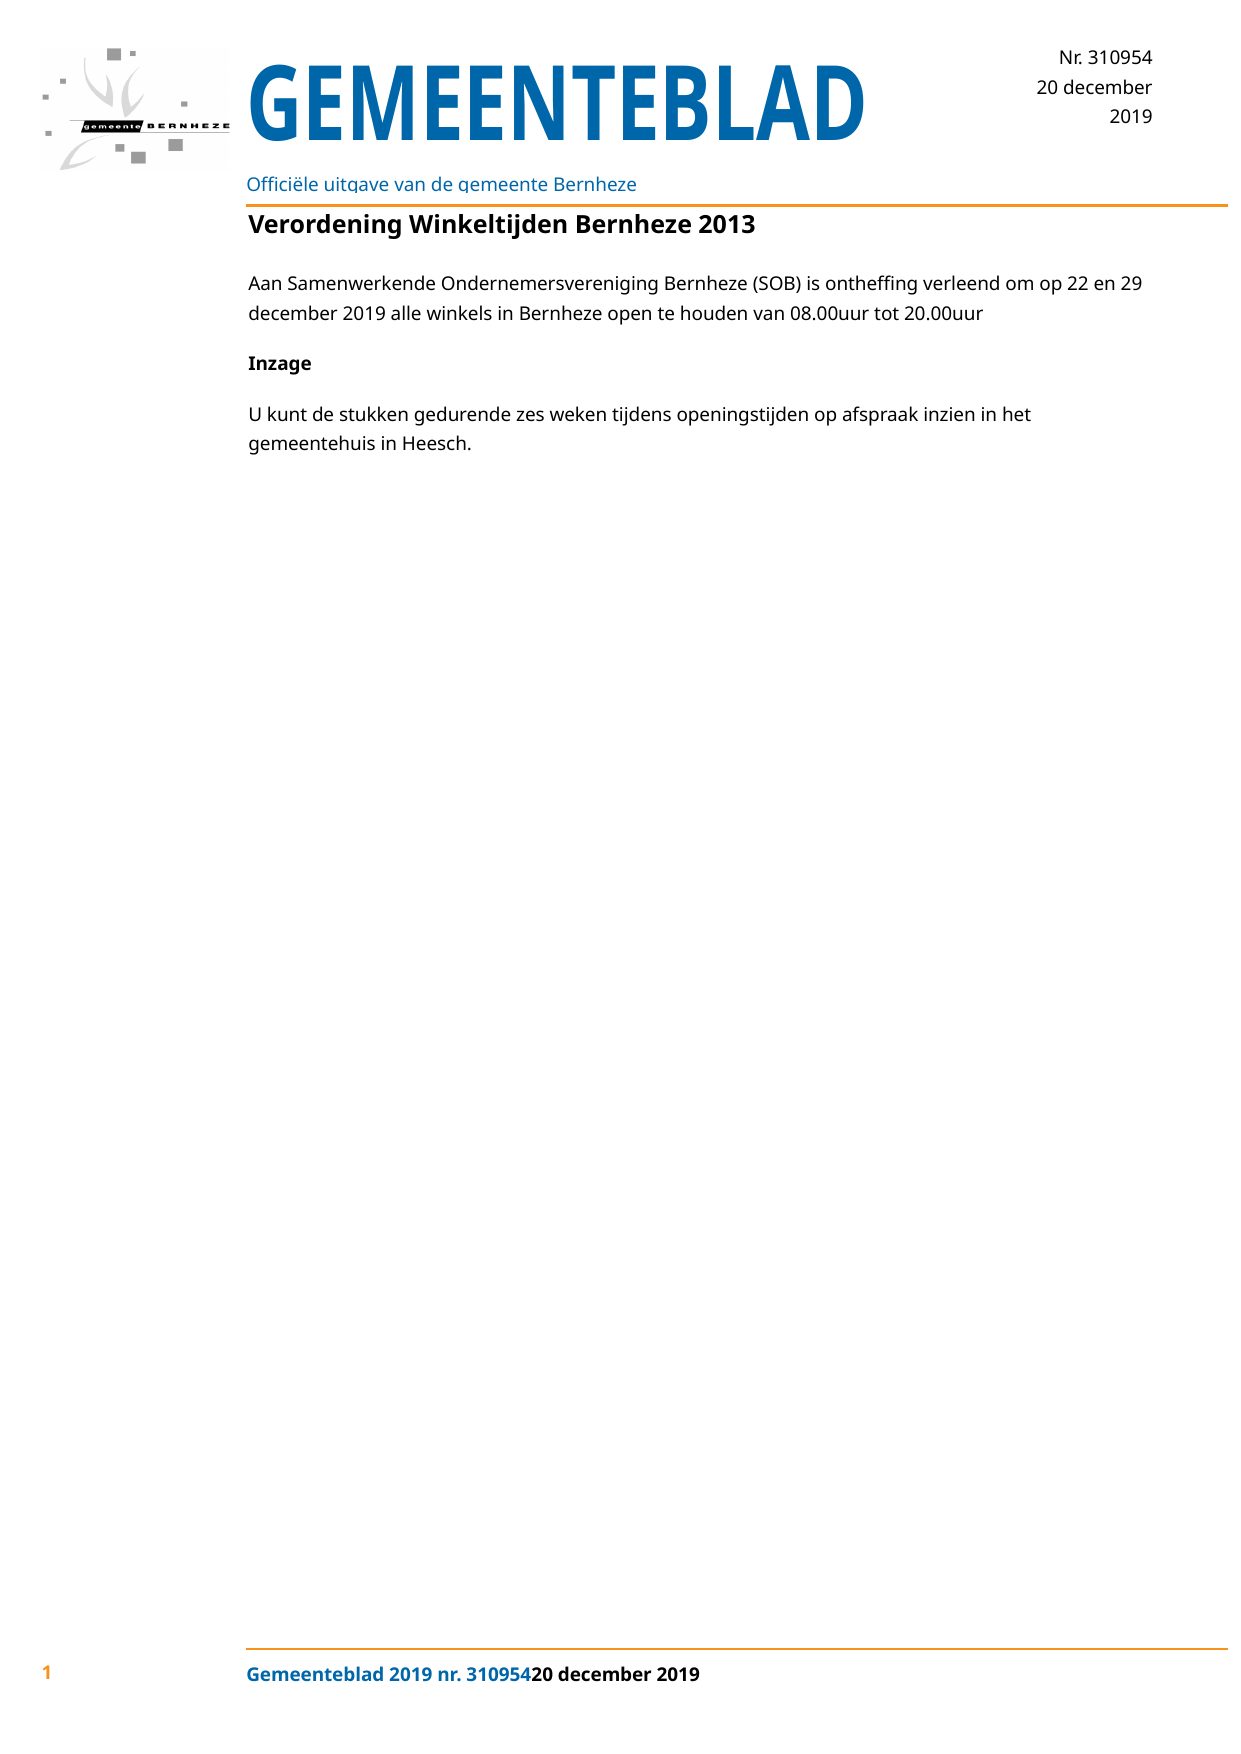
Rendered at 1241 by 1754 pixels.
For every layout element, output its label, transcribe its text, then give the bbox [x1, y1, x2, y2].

text Inzage [248, 350, 1152, 376]
text Verordening Winkeltijden Bernheze 2013 [248, 207, 1152, 241]
text Aan Samenwerkende Ondernemersvereniging Bernheze (SOB) is ontheffing verleend om op 22 en 29 december 2019 alle winkels in Bernheze open te houden van 08.00uur tot 20.00uur [248, 270, 1152, 326]
picture [41, 47, 231, 172]
text U kunt de stukken gedurende zes weken tijdens openingstijden op afspraak inzien in het gemeentehuis in Heesch. [248, 401, 1152, 456]
